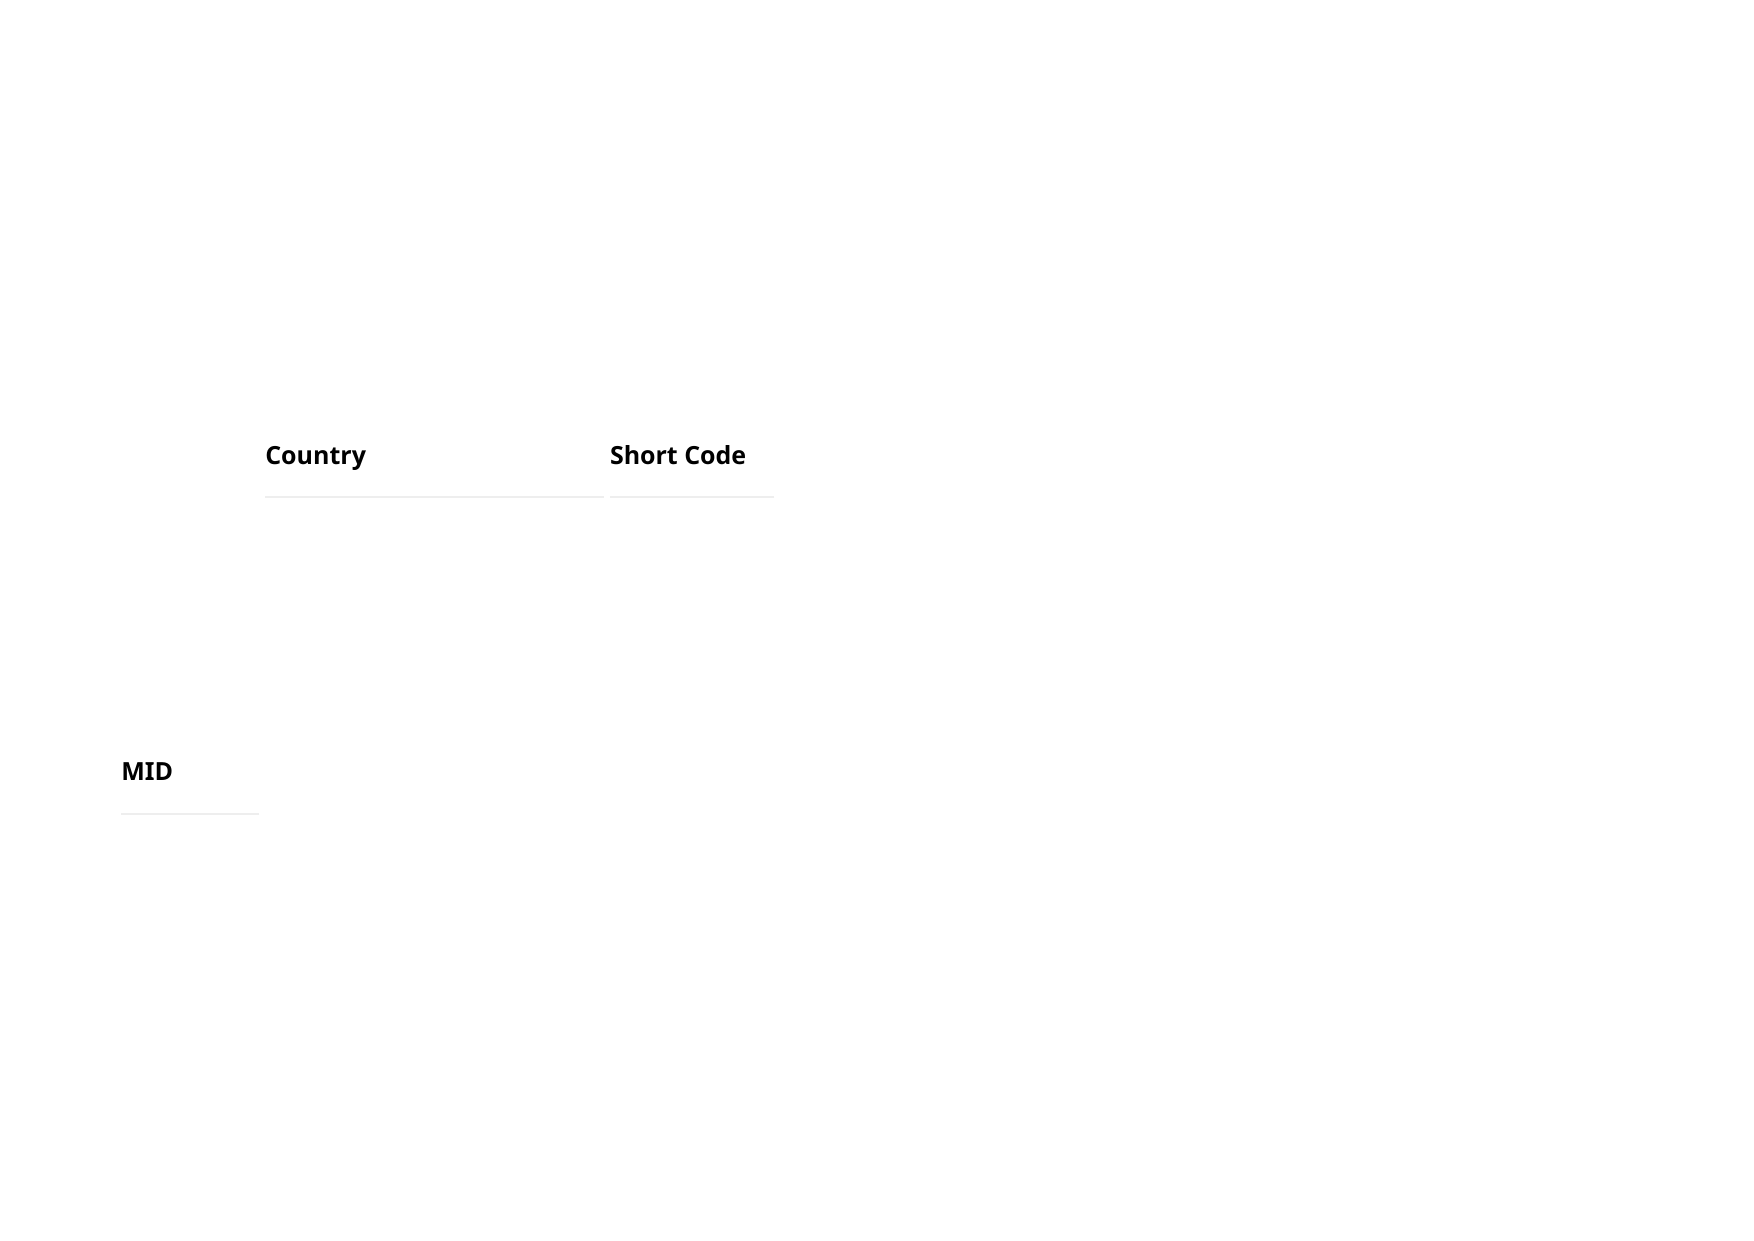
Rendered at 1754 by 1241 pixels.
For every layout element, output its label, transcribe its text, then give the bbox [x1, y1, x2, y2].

table_header Short Code [607, 118, 777, 818]
table_header MID [118, 118, 262, 818]
table_header Country [262, 118, 607, 818]
